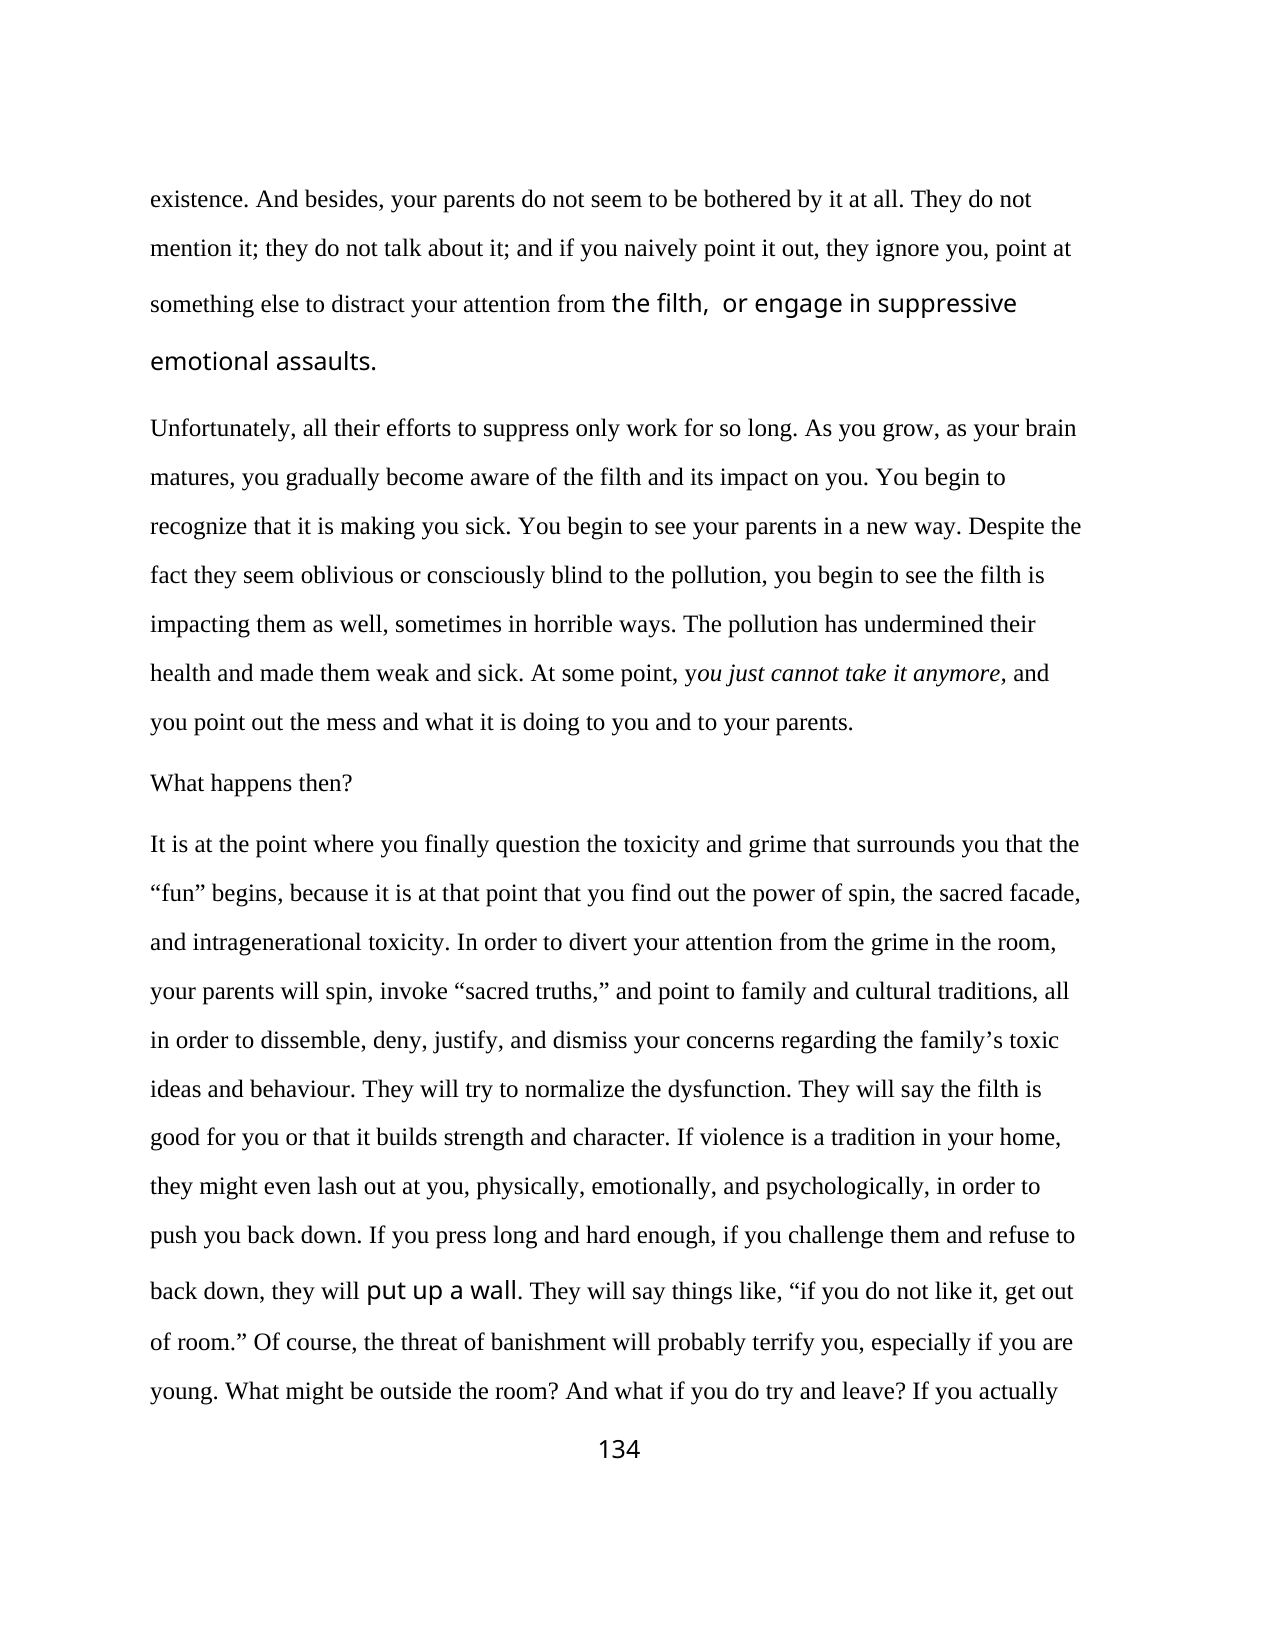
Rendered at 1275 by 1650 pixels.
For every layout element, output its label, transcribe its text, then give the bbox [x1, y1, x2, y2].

text Unfortunately, all their efforts to suppress only work for so long. As you grow, as your brain matures, you gradually become aware of the filth and its impact on you. You begin to recognize that it is making you sick. You begin to see your parents in a new way. Despite the fact they seem oblivious or consciously blind to the pollution, you begin to see the filth is impacting them as well, sometimes in horrible ways. The pollution has undermined their health and made them weak and sick. At some point, you just cannot take it anymore, and you point out the mess and what it is doing to you and to your parents. [150, 413, 1087, 735]
text It is at the point where you finally question the toxicity and grime that surrounds you that the “fun” begins, because it is at that point that you find out the power of spin, the sacred facade, and intragenerational toxicity. In order to divert your attention from the grime in the room, your parents will spin, invoke “sacred truths,” and point to family and cultural traditions, all in order to dissemble, deny, justify, and dismiss your concerns regarding the family’s toxic ideas and behaviour. They will try to normalize the dysfunction. They will say the filth is good for you or that it builds strength and character. If violence is a tradition in your home, they might even lash out at you, physically, emotionally, and psychologically, in order to push you back down. If you press long and hard enough, if you challenge them and refuse to back down, they will put up a wall. They will say things like, “if you do not like it, get out of room.” Of course, the threat of banishment will probably terrify you, especially if you are young. What might be outside the room? And what if you do try and leave? If you actually [150, 829, 1087, 1404]
text What happens then? [150, 768, 1087, 797]
text existence. And besides, your parents do not seem to be bothered by it at all. They do not mention it; they do not talk about it; and if you naively point it out, they ignore you, point at something else to distract your attention from the filth, or engage in suppressive emotional assaults. [150, 184, 1087, 377]
